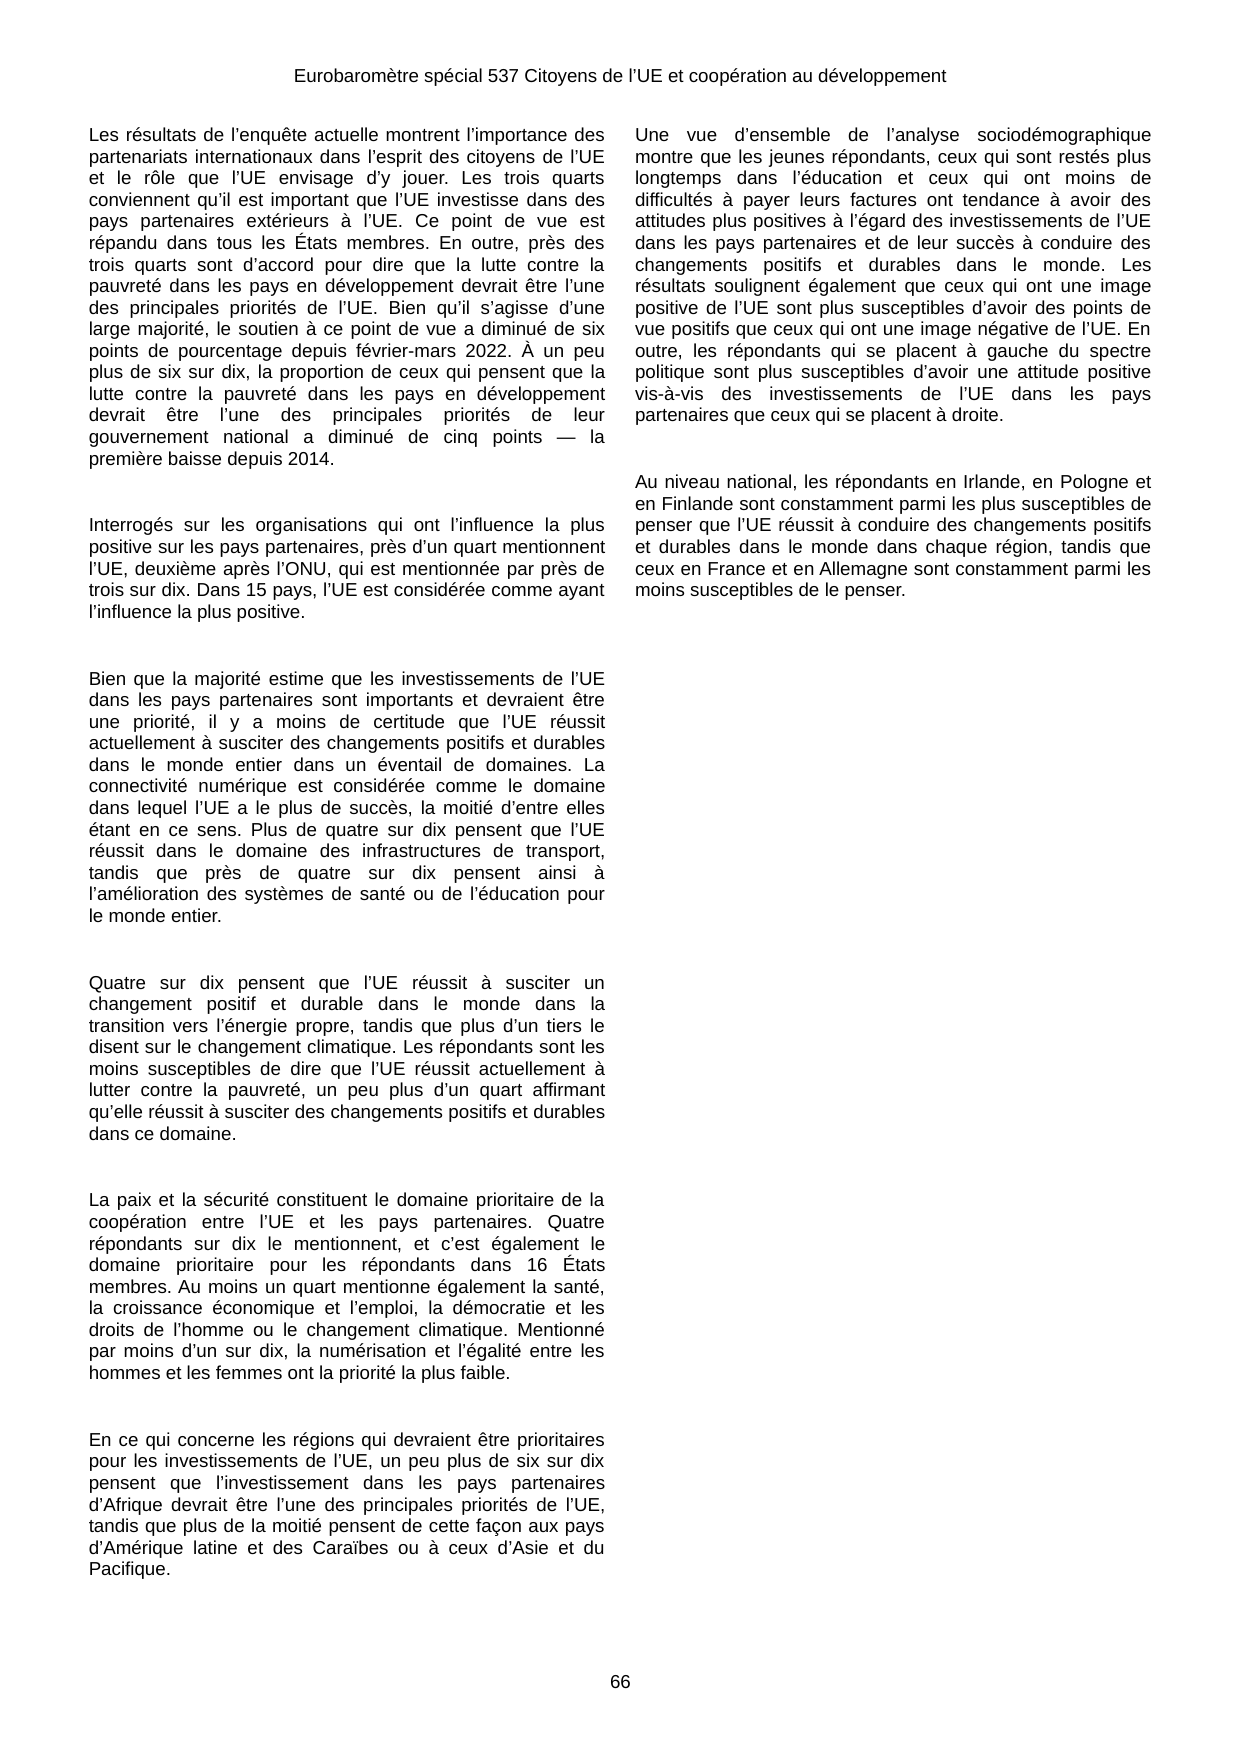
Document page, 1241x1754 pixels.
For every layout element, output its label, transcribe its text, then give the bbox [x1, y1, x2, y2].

text Interrogés sur les organisations qui ont l’influence la plus positive sur les pays partenaires, près d’un quart mentionnent l’UE, deuxième après l’ONU, qui est mentionnée par près de trois sur dix. Dans 15 pays, l’UE est considérée comme ayant l’influence la plus positive. [88, 514, 605, 622]
text Au niveau national, les répondants en Irlande, en Pologne et en Finlande sont constamment parmi les plus susceptibles de penser que l’UE réussit à conduire des changements positifs et durables dans le monde dans chaque région, tandis que ceux en France et en Allemagne sont constamment parmi les moins susceptibles de le penser. [635, 471, 1152, 601]
text Bien que la majorité estime que les investissements de l’UE dans les pays partenaires sont importants et devraient être une priorité, il y a moins de certitude que l’UE réussit actuellement à susciter des changements positifs et durables dans le monde entier dans un éventail de domaines. La connectivité numérique est considérée comme le domaine dans lequel l’UE a le plus de succès, la moitié d’entre elles étant en ce sens. Plus de quatre sur dix pensent que l’UE réussit dans le domaine des infrastructures de transport, tandis que près de quatre sur dix pensent ainsi à l’amélioration des systèmes de santé ou de l’éducation pour le monde entier. [88, 667, 605, 926]
text En ce qui concerne les régions qui devraient être prioritaires pour les investissements de l’UE, un peu plus de six sur dix pensent que l’investissement dans les pays partenaires d’Afrique devrait être l’une des principales priorités de l’UE, tandis que plus de la moitié pensent de cette façon aux pays d’Amérique latine et des Caraïbes ou à ceux d’Asie et du Pacifique. [88, 1429, 605, 1579]
text Les résultats de l’enquête actuelle montrent l’importance des partenariats internationaux dans l’esprit des citoyens de l’UE et le rôle que l’UE envisage d’y jouer. Les trois quarts conviennent qu’il est important que l’UE investisse dans des pays partenaires extérieurs à l’UE. Ce point de vue est répandu dans tous les États membres. En outre, près des trois quarts sont d’accord pour dire que la lutte contre la pauvreté dans les pays en développement devrait être l’une des principales priorités de l’UE. Bien qu’il s’agisse d’une large majorité, le soutien à ce point de vue a diminué de six points de pourcentage depuis février-mars 2022. À un peu plus de six sur dix, la proportion de ceux qui pensent que la lutte contre la pauvreté dans les pays en développement devrait être l’une des principales priorités de leur gouvernement national a diminué de cinq points — la première baisse depuis 2014. [88, 124, 605, 469]
text Quatre sur dix pensent que l’UE réussit à susciter un changement positif et durable dans le monde dans la transition vers l’énergie propre, tandis que plus d’un tiers le disent sur le changement climatique. Les répondants sont les moins susceptibles de dire que l’UE réussit actuellement à lutter contre la pauvreté, un peu plus d’un quart affirmant qu’elle réussit à susciter des changements positifs et durables dans ce domaine. [88, 971, 605, 1144]
text Une vue d’ensemble de l’analyse sociodémographique montre que les jeunes répondants, ceux qui sont restés plus longtemps dans l’éducation et ceux qui ont moins de difficultés à payer leurs factures ont tendance à avoir des attitudes plus positives à l’égard des investissements de l’UE dans les pays partenaires et de leur succès à conduire des changements positifs et durables dans le monde. Les résultats soulignent également que ceux qui ont une image positive de l’UE sont plus susceptibles d’avoir des points de vue positifs que ceux qui ont une image négative de l’UE. En outre, les répondants qui se placent à gauche du spectre politique sont plus susceptibles d’avoir une attitude positive vis-à-vis des investissements de l’UE dans les pays partenaires que ceux qui se placent à droite. [635, 124, 1152, 426]
text La paix et la sécurité constituent le domaine prioritaire de la coopération entre l’UE et les pays partenaires. Quatre répondants sur dix le mentionnent, et c’est également le domaine prioritaire pour les répondants dans 16 États membres. Au moins un quart mentionne également la santé, la croissance économique et l’emploi, la démocratie et les droits de l’homme ou le changement climatique. Mentionné par moins d’un sur dix, la numérisation et l’égalité entre les hommes et les femmes ont la priorité la plus faible. [88, 1189, 605, 1383]
